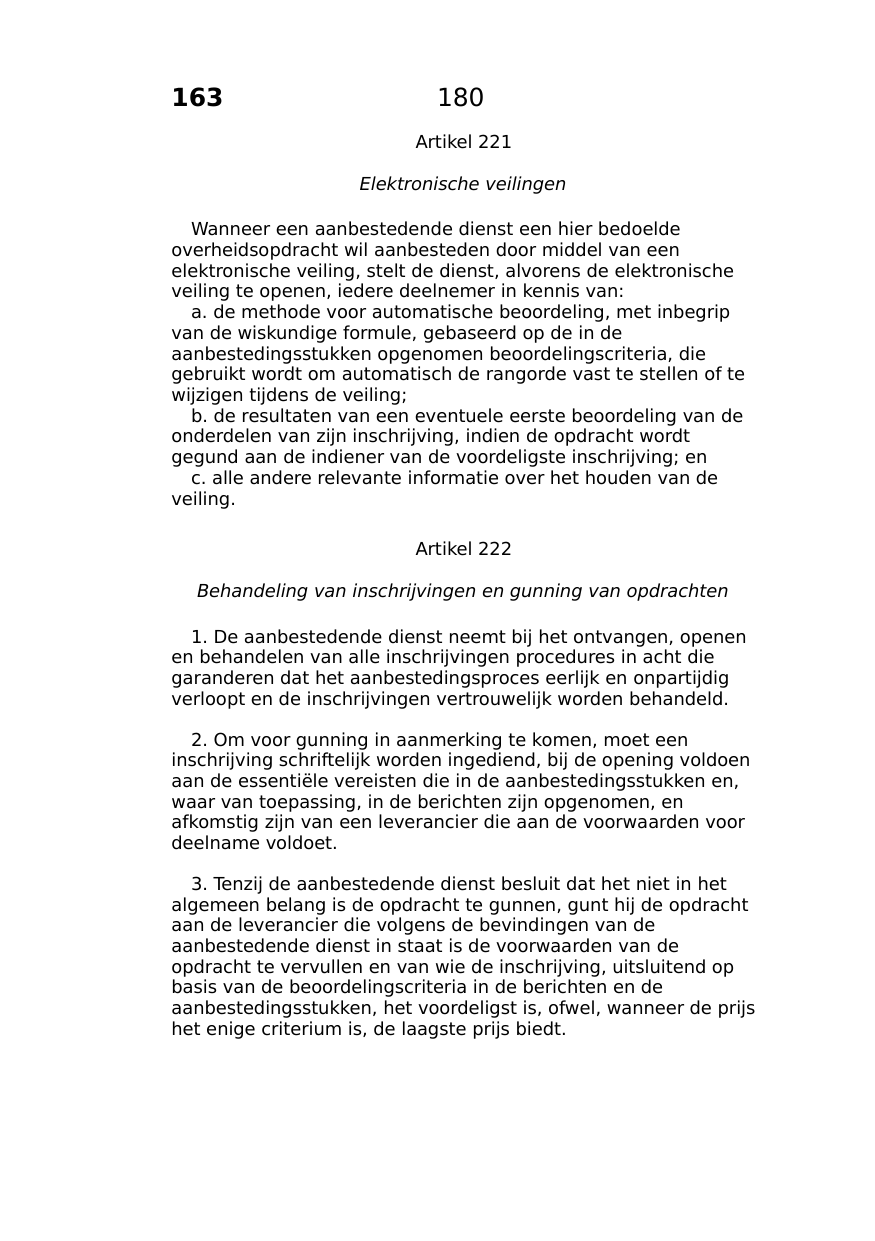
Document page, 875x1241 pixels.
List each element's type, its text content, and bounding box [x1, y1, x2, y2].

text 1. De aanbestedende dienst neemt bij het ontvangen, openen en behandelen van alle inschrijvingen procedures in acht die garanderen dat het aanbestedingsproces eerlijk en onpartijdig verloopt en de inschrijvingen vertrouwelijk worden behandeld. [171, 626, 756, 709]
text 2. Om voor gunning in aanmerking te komen, moet een inschrijving schriftelijk worden ingediend, bij de opening voldoen aan de essentiële vereisten die in de aanbestedingsstukken en, waar van toepassing, in de berichten zijn opgenomen, en afkomstig zijn van een leverancier die aan de voorwaarden voor deelname voldoet. [171, 729, 756, 854]
text Wanneer een aanbestedende dienst een hier bedoelde overheidsopdracht wil aanbesteden door middel van een elektronische veiling, stelt de dienst, alvorens de elektronische veiling te openen, iedere deelnemer in kennis van: [171, 219, 756, 302]
text b. de resultaten van een eventuele eerste beoordeling van de onderdelen van zijn inschrijving, indien de opdracht wordt gegund aan de indiener van de voordeligste inschrijving; en [171, 406, 756, 468]
text a. de methode voor automatische beoordeling, met inbegrip van de wiskundige formule, gebaseerd op de in de aanbestedingsstukken opgenomen beoordelingscriteria, die gebruikt wordt om automatisch de rangorde vast te stellen of te wijzigen tijdens de veiling; [171, 302, 756, 406]
text 3. Tenzij de aanbestedende dienst besluit dat het niet in het algemeen belang is de opdracht te gunnen, gunt hij de opdracht aan de leverancier die volgens de bevindingen van de aanbestedende dienst in staat is de voorwaarden van de opdracht te vervullen en van wie de inschrijving, uitsluitend op basis van de beoordelingscriteria in de berichten en de aanbestedingsstukken, het voordeligst is, ofwel, wanneer de prijs het enige criterium is, de laagste prijs biedt. [171, 874, 756, 1039]
subtitle Artikel 222 Behandeling van inschrijvingen en gunning van opdrachten [171, 539, 756, 601]
subtitle Artikel 221 Elektronische veilingen [171, 132, 756, 194]
text c. alle andere relevante informatie over het houden van de veiling. [171, 468, 756, 509]
